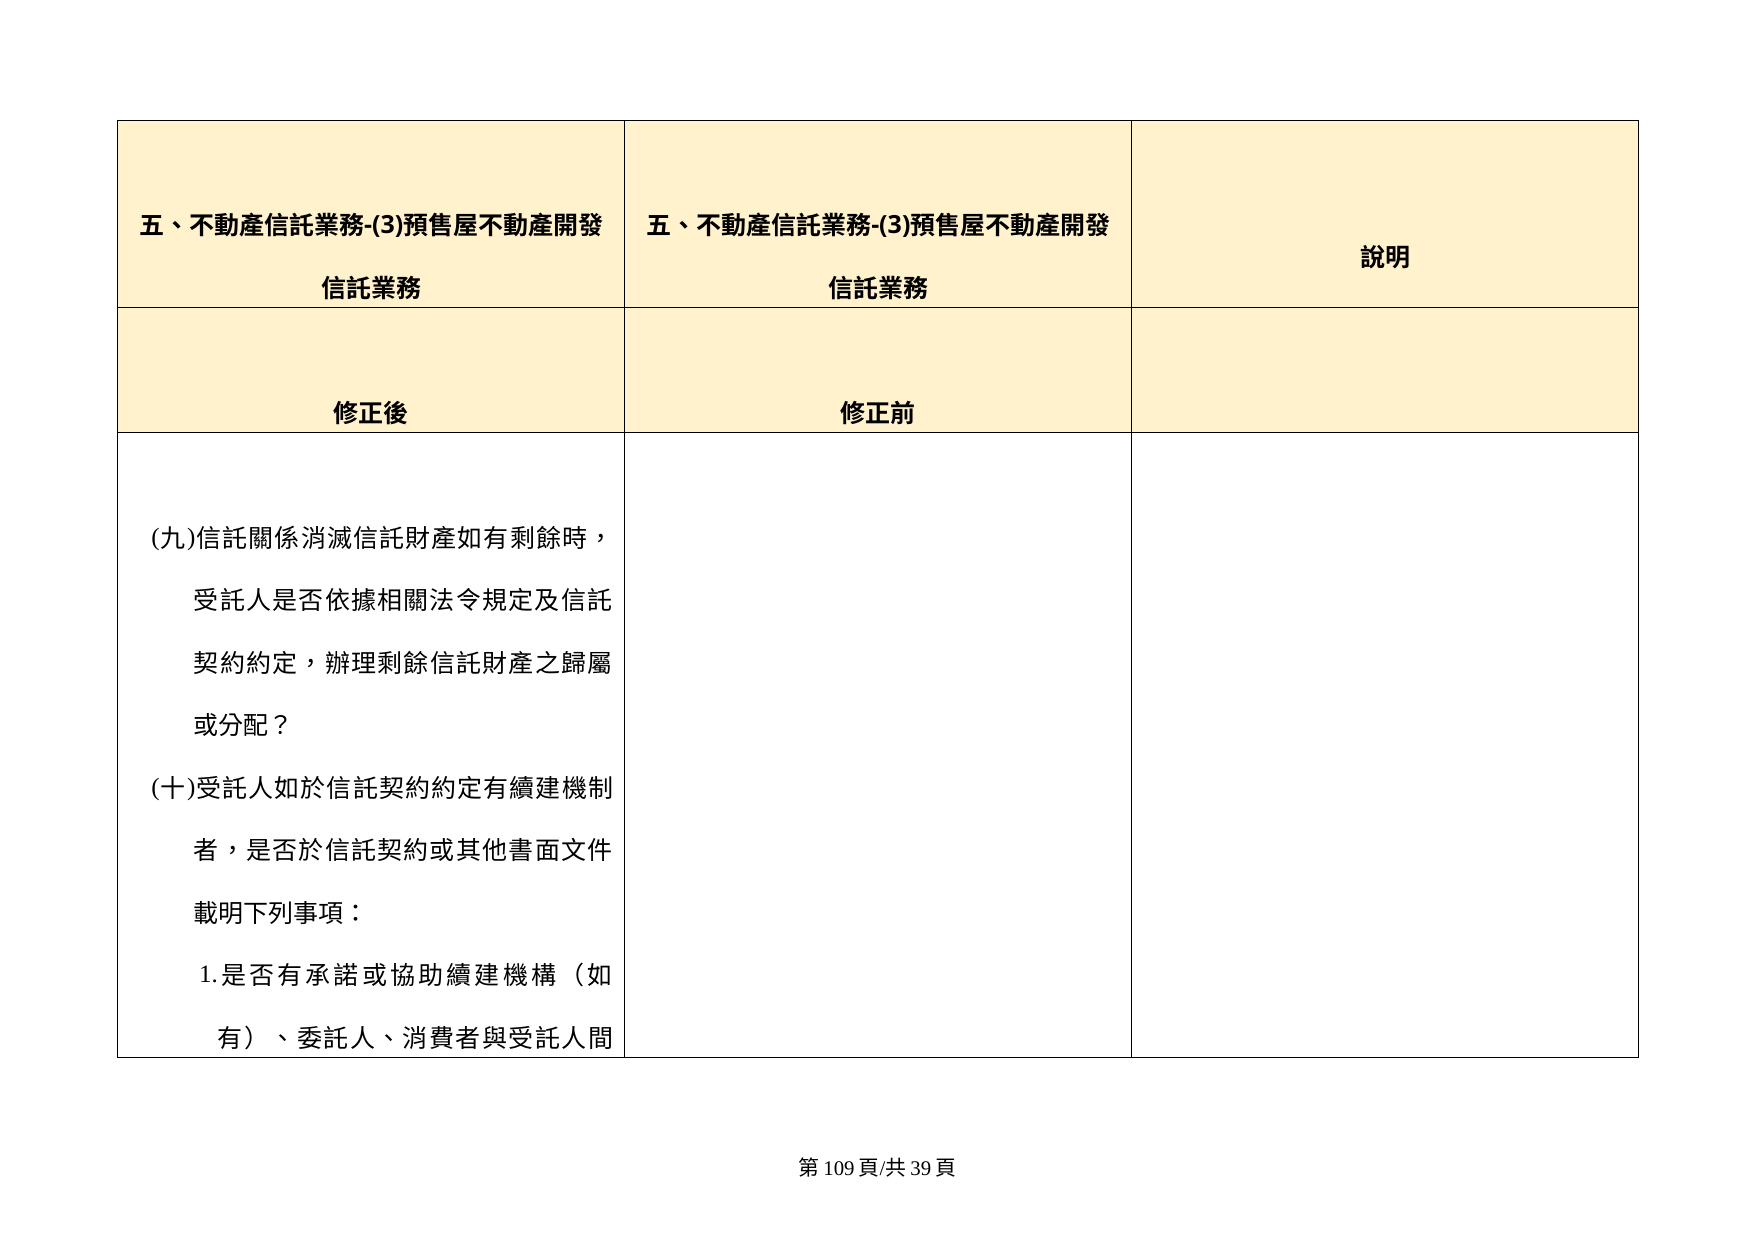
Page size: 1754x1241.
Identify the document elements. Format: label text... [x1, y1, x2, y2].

table_cell [625, 433, 1131, 1057]
table_cell (九)信託關係消滅信託財產如有剩餘時，受託人是否依據相關法令規定及信託契約約定，辦理剩餘信託財產之歸屬或分配？ (十)受託人如於信託契約約定有續建機制者，是否於信託契約或其他書面文件載明下列事項： 1.是否有承諾或協助續建機構（如有）、委託人、消費者與受託人間 [118, 433, 624, 1057]
table_cell [1132, 433, 1638, 1057]
table_cell 修正後 [118, 308, 624, 432]
table_header 五、不動產信託業務-(3)預售屋不動產開發信託業務 [625, 121, 1131, 307]
table_cell [1132, 308, 1638, 432]
table_header 五、不動產信託業務-(3)預售屋不動產開發信託業務 [118, 121, 624, 307]
table_cell 修正前 [625, 308, 1131, 432]
table_header 說明 [1132, 121, 1638, 307]
